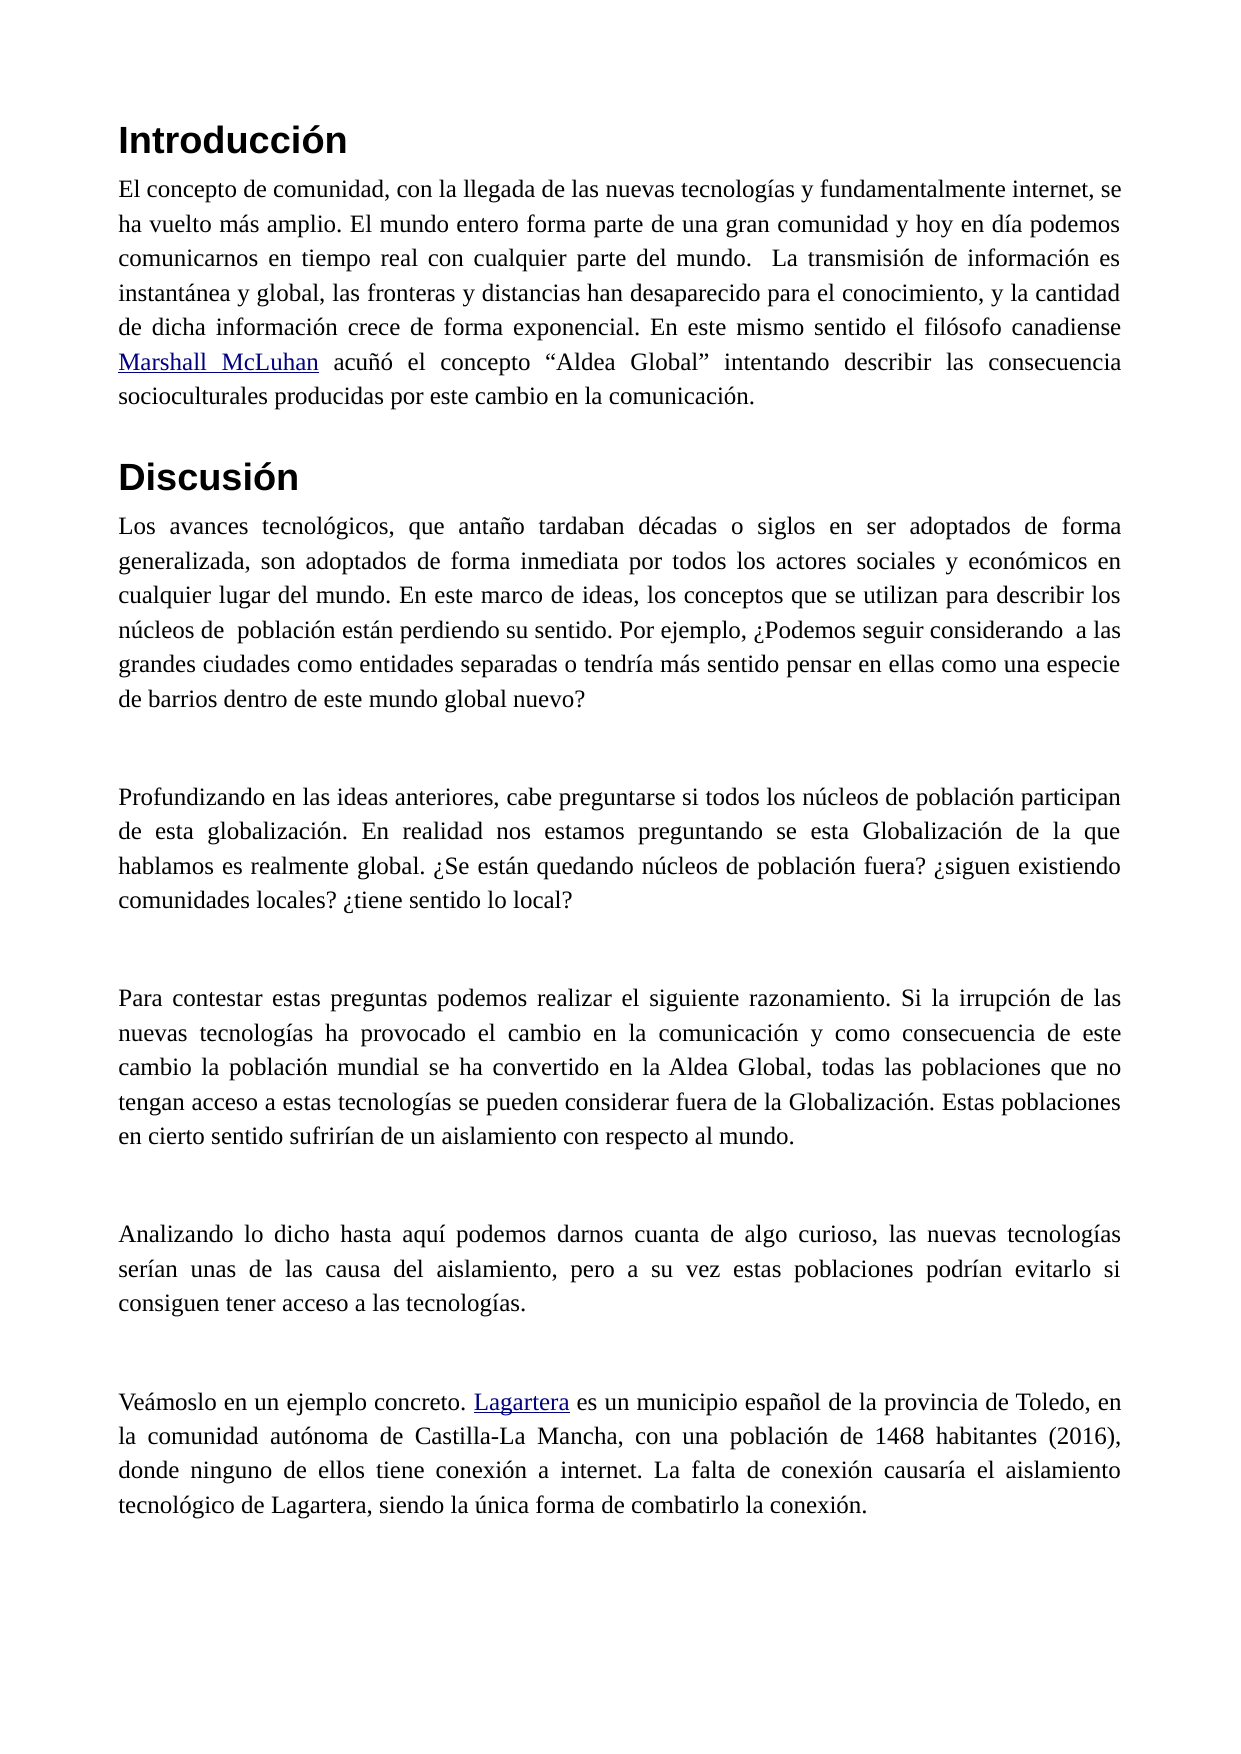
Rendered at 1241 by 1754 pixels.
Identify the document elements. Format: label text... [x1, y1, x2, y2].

text Para contestar estas preguntas podemos realizar el siguiente razonamiento. Si la irrupción de las nuevas tecnologías ha provocado el cambio en la comunicación y como consecuencia de este cambio la población mundial se ha convertido en la Aldea Global, todas las poblaciones que no tengan acceso a estas tecnologías se pueden considerar fuera de la Globalización. Estas poblaciones en cierto sentido sufrirían de un aislamiento con respecto al mundo. [118, 983, 1122, 1150]
text Analizando lo dicho hasta aquí podemos darnos cuanta de algo curioso, las nuevas tecnologías serían unas de las causa del aislamiento, pero a su vez estas poblaciones podrían evitarlo si consiguen tener acceso a las tecnologías. [118, 1219, 1122, 1317]
text Veámoslo en un ejemplo concreto. Lagartera es un municipio español de la provincia de Toledo, en la comunidad autónoma de Castilla-La Mancha, con una población de 1468 habitantes (2016), donde ninguno de ellos tiene conexión a internet. La falta de conexión causaría el aislamiento tecnológico de Lagartera, siendo la única forma de combatirlo la conexión. [118, 1387, 1122, 1519]
subtitle Discusión [118, 455, 1122, 499]
text Los avances tecnológicos, que antaño tardaban décadas o siglos en ser adoptados de forma generalizada, son adoptados de forma inmediata por todos los actores sociales y económicos en cualquier lugar del mundo. En este marco de ideas, los conceptos que se utilizan para describir los núcleos de población están perdiendo su sentido. Por ejemplo, ¿Podemos seguir considerando a las grandes ciudades como entidades separadas o tendría más sentido pensar en ellas como una especie de barrios dentro de este mundo global nuevo? [118, 511, 1122, 712]
subtitle Introducción [118, 118, 1122, 162]
text El concepto de comunidad, con la llegada de las nuevas tecnologías y fundamentalmente internet, se ha vuelto más amplio. El mundo entero forma parte de una gran comunidad y hoy en día podemos comunicarnos en tiempo real con cualquier parte del mundo. La transmisión de información es instantánea y global, las fronteras y distancias han desaparecido para el conocimiento, y la cantidad de dicha información crece de forma exponencial. En este mismo sentido el filósofo canadiense Marshall McLuhan acuñó el concepto “Aldea Global” intentando describir las consecuencia socioculturales producidas por este cambio en la comunicación. [118, 174, 1122, 410]
text Profundizando en las ideas anteriores, cabe preguntarse si todos los núcleos de población participan de esta globalización. En realidad nos estamos preguntando se esta Globalización de la que hablamos es realmente global. ¿Se están quedando núcleos de población fuera? ¿siguen existiendo comunidades locales? ¿tiene sentido lo local? [118, 782, 1122, 914]
